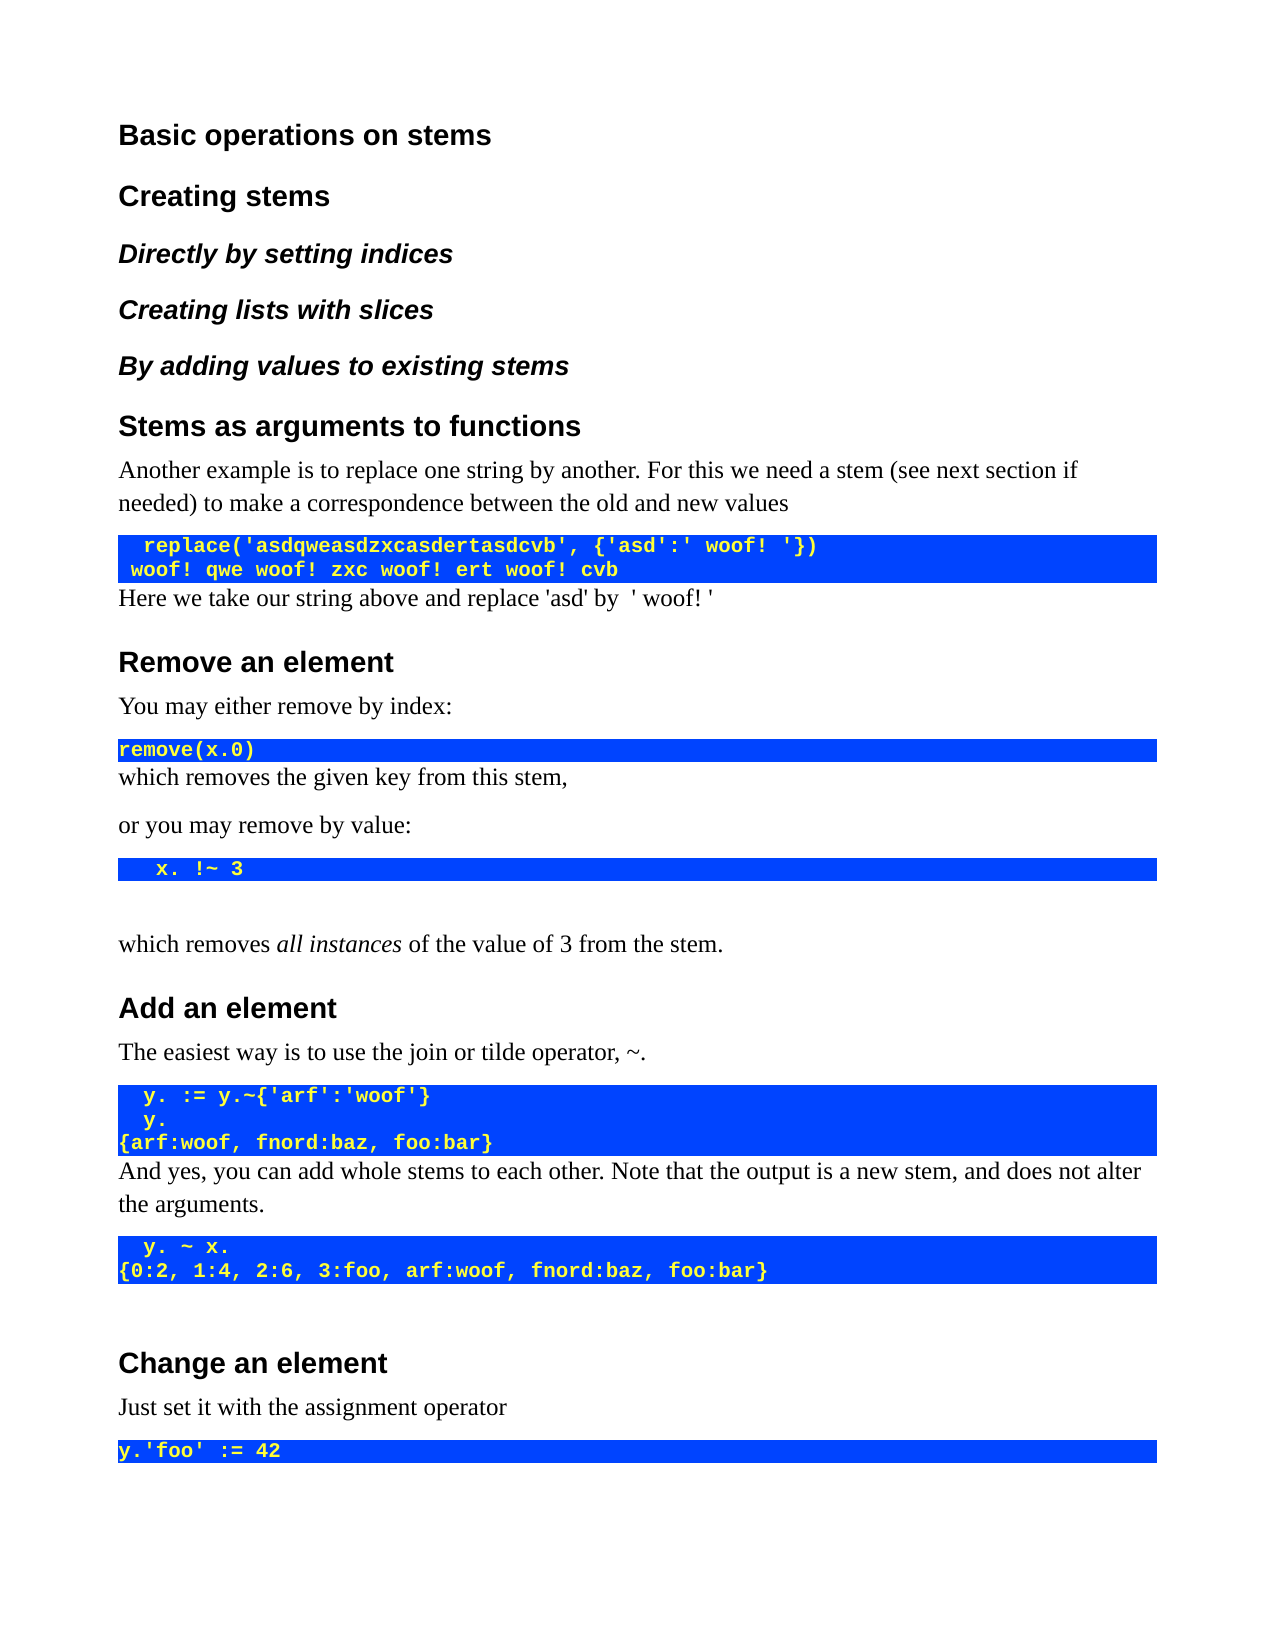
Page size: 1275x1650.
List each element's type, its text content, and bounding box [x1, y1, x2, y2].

text woof! qwe woof! zxc woof! ert woof! cvb [118, 559, 1157, 583]
text replace('asdqweasdzxcasdertasdcvb', {'asd':' woof! '}) [118, 535, 1157, 559]
text y. ~ x. [118, 1236, 1157, 1260]
text Another example is to replace one string by another. For this we need a stem (see next section if needed) to make a correspondence between the old and new values [118, 455, 1157, 517]
text y. := y.~{'arf':'woof'} [118, 1085, 1157, 1108]
text which removes all instances of the value of 3 from the stem. [118, 929, 1157, 958]
subtitle Directly by setting indices [118, 238, 1157, 269]
text x. !~ 3 [118, 858, 1157, 881]
text or you may remove by value: [118, 810, 1157, 839]
text which removes the given key from this stem, [118, 762, 1157, 791]
text {0:2, 1:4, 2:6, 3:foo, arf:woof, fnord:baz, foo:bar} [118, 1260, 1157, 1284]
text y.'foo' := 42 [118, 1440, 1157, 1463]
subtitle Change an element [118, 1346, 1157, 1380]
text remove(x.0) [118, 739, 1157, 762]
text And yes, you can add whole stems to each other. Note that the output is a new stem, and does not alter the arguments. [118, 1156, 1157, 1218]
text Here we take our string above and replace 'asd' by ' woof! ' [118, 583, 1157, 611]
subtitle Remove an element [118, 645, 1157, 679]
subtitle Basic operations on stems [118, 118, 1157, 152]
text Just set it with the assignment operator [118, 1392, 1157, 1421]
subtitle By adding values to existing stems [118, 350, 1157, 381]
subtitle Creating stems [118, 179, 1157, 213]
text {arf:woof, fnord:baz, foo:bar} [118, 1132, 1157, 1156]
subtitle Stems as arguments to functions [118, 408, 1157, 442]
text The easiest way is to use the join or tilde operator, ~. [118, 1037, 1157, 1066]
text You may either remove by index: [118, 691, 1157, 720]
subtitle Creating lists with slices [118, 294, 1157, 325]
subtitle Add an element [118, 991, 1157, 1025]
text y. [118, 1108, 1157, 1132]
